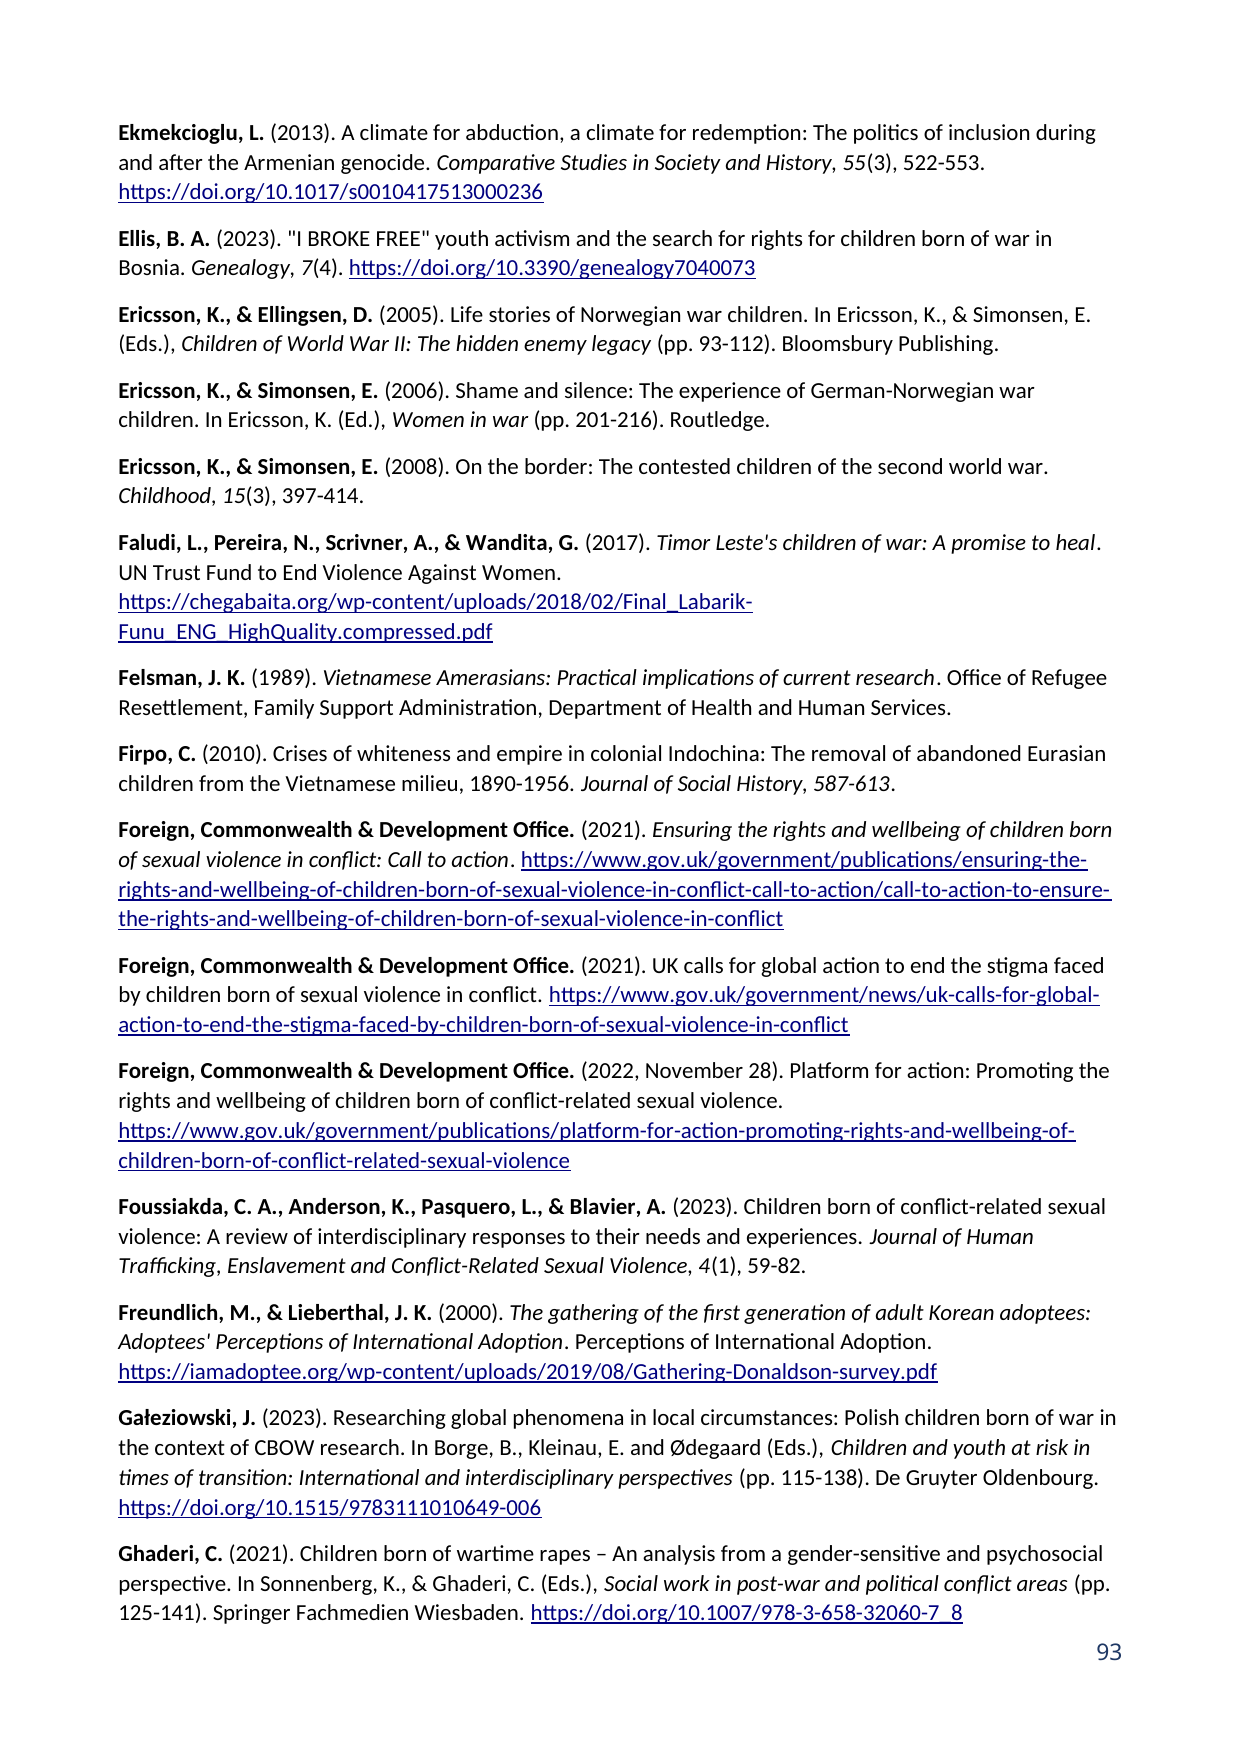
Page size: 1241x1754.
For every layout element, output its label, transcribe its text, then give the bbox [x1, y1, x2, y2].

text Foreign, Commonwealth & Development Office. (2021). Ensuring the rights and wellbeing of children born of sexual violence in conflict: Call to action. https://www.gov.uk/government/publications/ensuring-the-rights-and-wellbeing-of-children-born-of-sexual-violence-in-conflict-call-to-action/call-to-action-to-ensure-the-rights-and-wellbeing-of-children-born-of-sexual-violence-in-conflict [118, 816, 1122, 933]
text Ericsson, K., & Simonsen, E. (2006). Shame and silence: The experience of German-Norwegian war children. In Ericsson, K. (Ed.), Women in war (pp. 201-216). Routledge. [118, 376, 1122, 434]
text Firpo, C. (2010). Crises of whiteness and empire in colonial Indochina: The removal of abandoned Eurasian children from the Vietnamese milieu, 1890-1956. Journal of Social History, 587-613. [118, 739, 1122, 797]
text Ghaderi, C. (2021). Children born of wartime rapes – An analysis from a gender-sensitive and psychosocial perspective. In Sonnenberg, K., & Ghaderi, C. (Eds.), Social work in post-war and political conflict areas (pp. 125-141). Springer Fachmedien Wiesbaden. https://doi.org/10.1007/978-3-658-32060-7_8 [118, 1539, 1122, 1626]
text Gałeziowski, J. (2023). Researching global phenomena in local circumstances: Polish children born of war in the context of CBOW research. In Borge, B., Kleinau, E. and Ødegaard (Eds.), Children and youth at risk in times of transition: International and interdisciplinary perspectives (pp. 115-138). De Gruyter Oldenbourg. https://doi.org/10.1515/9783111010649-006 [118, 1403, 1122, 1521]
text Ericsson, K., & Simonsen, E. (2008). On the border: The contested children of the second world war. Childhood, 15(3), 397-414. [118, 452, 1122, 510]
text Foussiakda, C. A., Anderson, K., Pasquero, L., & Blavier, A. (2023). Children born of conflict-related sexual violence: A review of interdisciplinary responses to their needs and experiences. Journal of Human Trafficking, Enslavement and Conflict-Related Sexual Violence, 4(1), 59-82. [118, 1192, 1122, 1279]
text Felsman, J. K. (1989). Vietnamese Amerasians: Practical implications of current research. Office of Refugee Resettlement, Family Support Administration, Department of Health and Human Services. [118, 663, 1122, 721]
text Ekmekcioglu, L. (2013). A climate for abduction, a climate for redemption: The politics of inclusion during and after the Armenian genocide. Comparative Studies in Society and History, 55(3), 522-553. https://doi.org/10.1017/s0010417513000236 [118, 118, 1122, 206]
text Faludi, L., Pereira, N., Scrivner, A., & Wandita, G. (2017). Timor Leste's children of war: A promise to heal. UN Trust Fund to End Violence Against Women. https://chegabaita.org/wp-content/uploads/2018/02/Final_Labarik-Funu_ENG_HighQuality.compressed.pdf [118, 528, 1122, 645]
text Freundlich, M., & Lieberthal, J. K. (2000). The gathering of the first generation of adult Korean adoptees: Adoptees' Perceptions of International Adoption. Perceptions of International Adoption. https://iamadoptee.org/wp-content/uploads/2019/08/Gathering-Donaldson-survey.pdf [118, 1298, 1122, 1385]
text Ericsson, K., & Ellingsen, D. (2005). Life stories of Norwegian war children. In Ericsson, K., & Simonsen, E. (Eds.), Children of World War II: The hidden enemy legacy (pp. 93-112). Bloomsbury Publishing. [118, 300, 1122, 358]
text Ellis, B. A. (2023). "I BROKE FREE" youth activism and the search for rights for children born of war in Bosnia. Genealogy, 7(4). https://doi.org/10.3390/genealogy7040073 [118, 224, 1122, 282]
text Foreign, Commonwealth & Development Office. (2021). UK calls for global action to end the stigma faced by children born of sexual violence in conflict. https://www.gov.uk/government/news/uk-calls-for-global-action-to-end-the-stigma-faced-by-children-born-of-sexual-violence-in-conflict [118, 951, 1122, 1038]
text Foreign, Commonwealth & Development Office. (2022, November 28). Platform for action: Promoting the rights and wellbeing of children born of conflict-related sexual violence. https://www.gov.uk/government/publications/platform-for-action-promoting-rights-and-wellbeing-of-children-born-of-conflict-related-sexual-violence [118, 1057, 1122, 1174]
